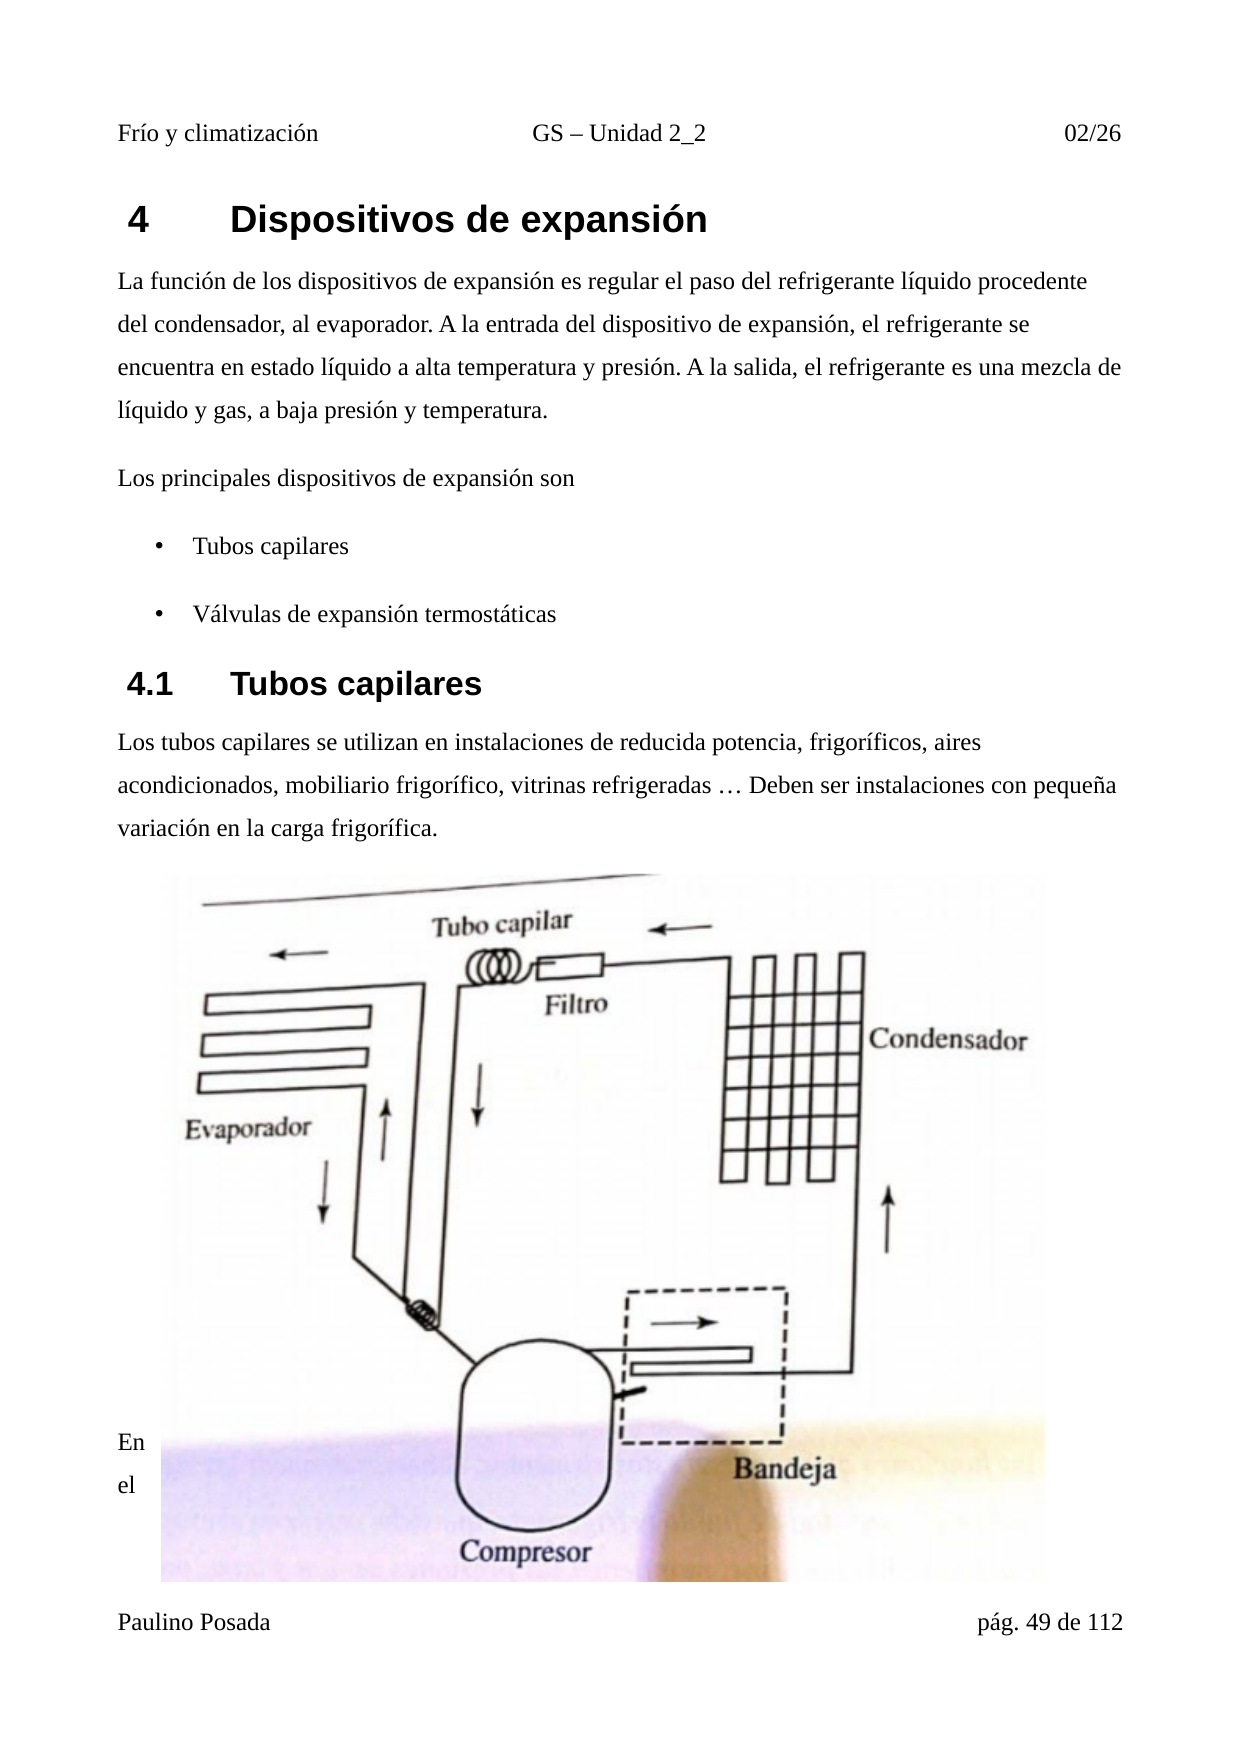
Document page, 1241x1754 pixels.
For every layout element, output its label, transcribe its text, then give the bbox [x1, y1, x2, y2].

text Los principales dispositivos de expansión son [117, 463, 1123, 492]
subtitle Dispositivos de expansión [117, 197, 1123, 241]
text Los tubos capilares se utilizan en instalaciones de reducida potencia, frigoríficos, aires acondicionados, mobiliario frigorífico, vitrinas refrigeradas … Deben ser instalaciones con pequeña variación en la carga frigorífica. [117, 727, 1123, 842]
picture [161, 869, 1080, 1582]
list Válvulas de expansión termostáticas [155, 599, 1123, 628]
list Tubos capilares [155, 531, 1123, 560]
text En el [117, 1427, 161, 1498]
subtitle Tubos capilares [117, 663, 1123, 702]
text La función de los dispositivos de expansión es regular el paso del refrigerante líquido procedente del condensador, al evaporador. A la entrada del dispositivo de expansión, el refrigerante se encuentra en estado líquido a alta temperatura y presión. A la salida, el refrigerante es una mezcla de líquido y gas, a baja presión y temperatura. [117, 266, 1123, 424]
